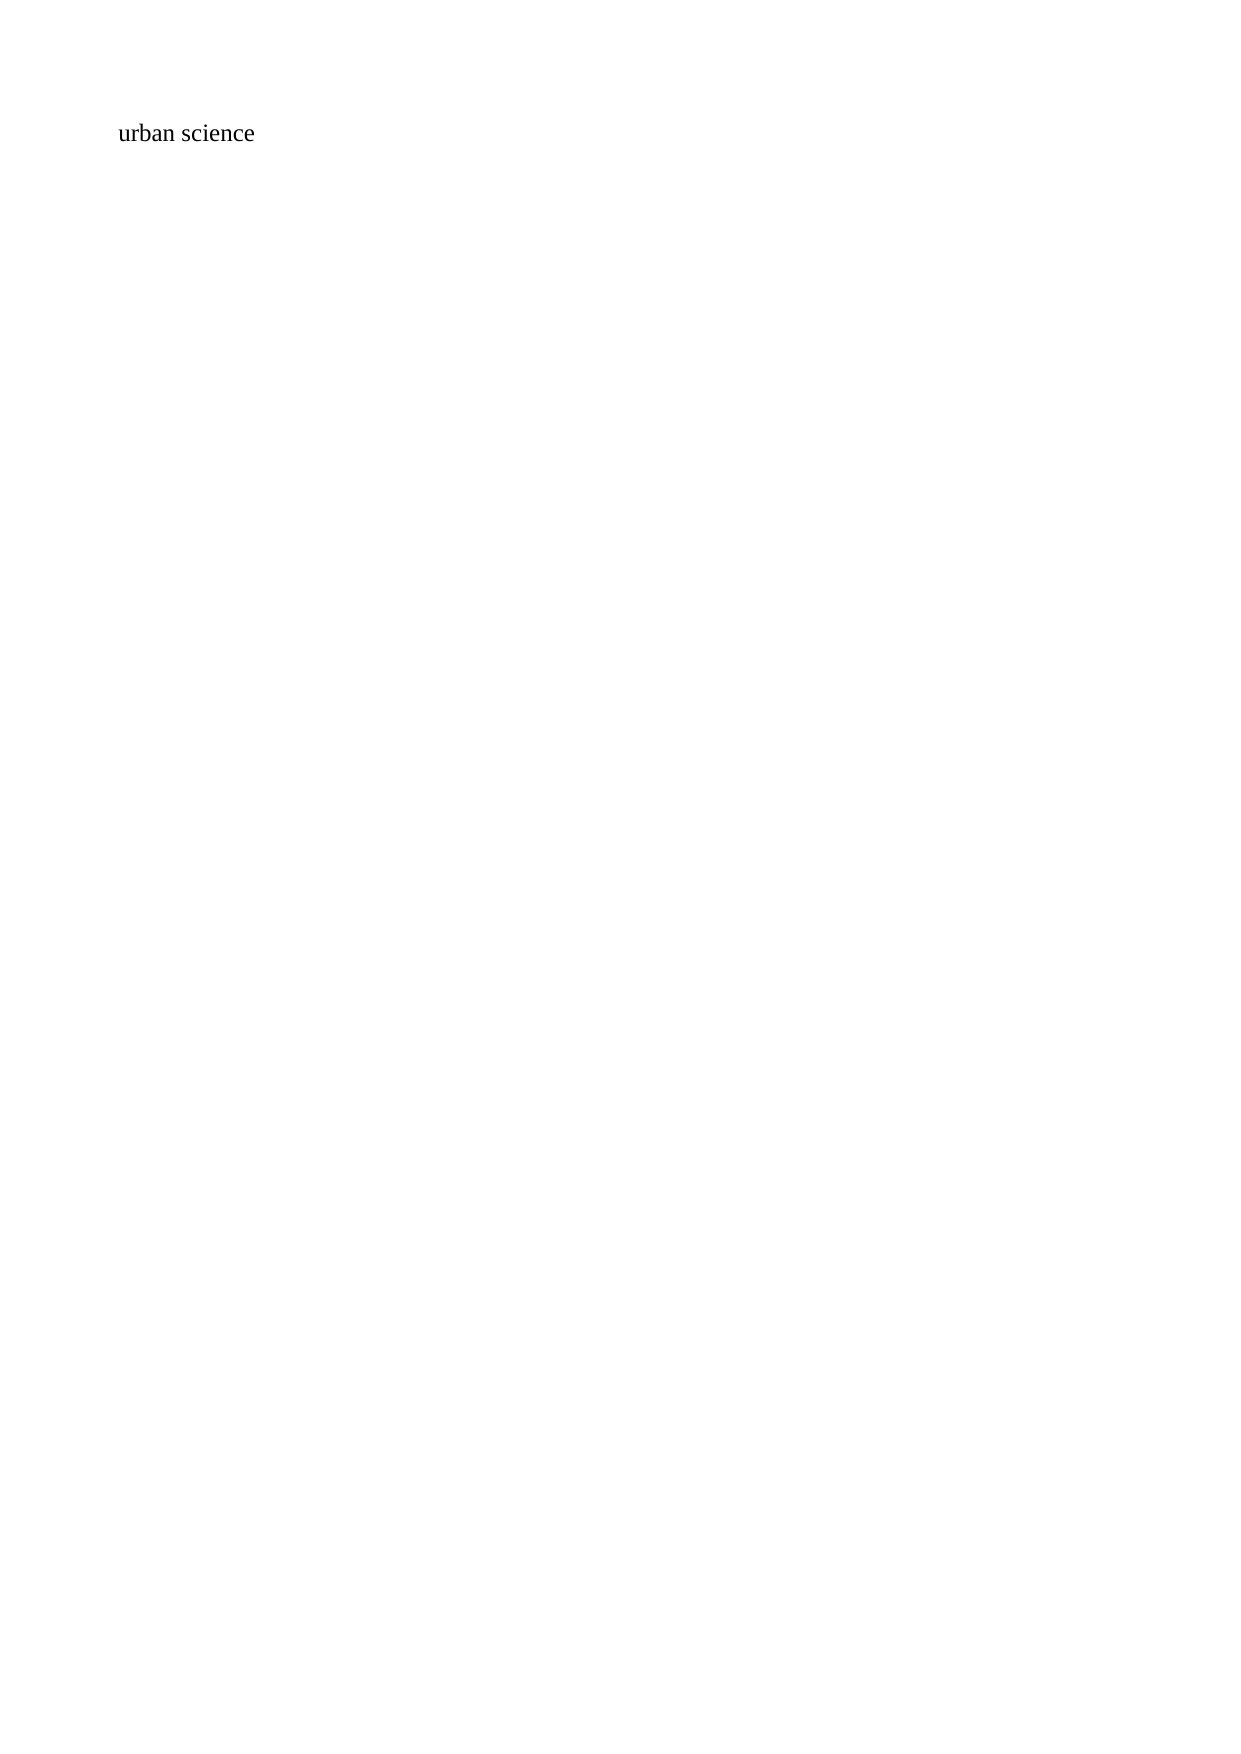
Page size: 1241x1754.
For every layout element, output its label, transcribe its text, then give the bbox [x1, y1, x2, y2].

text urban science [118, 118, 1122, 147]
